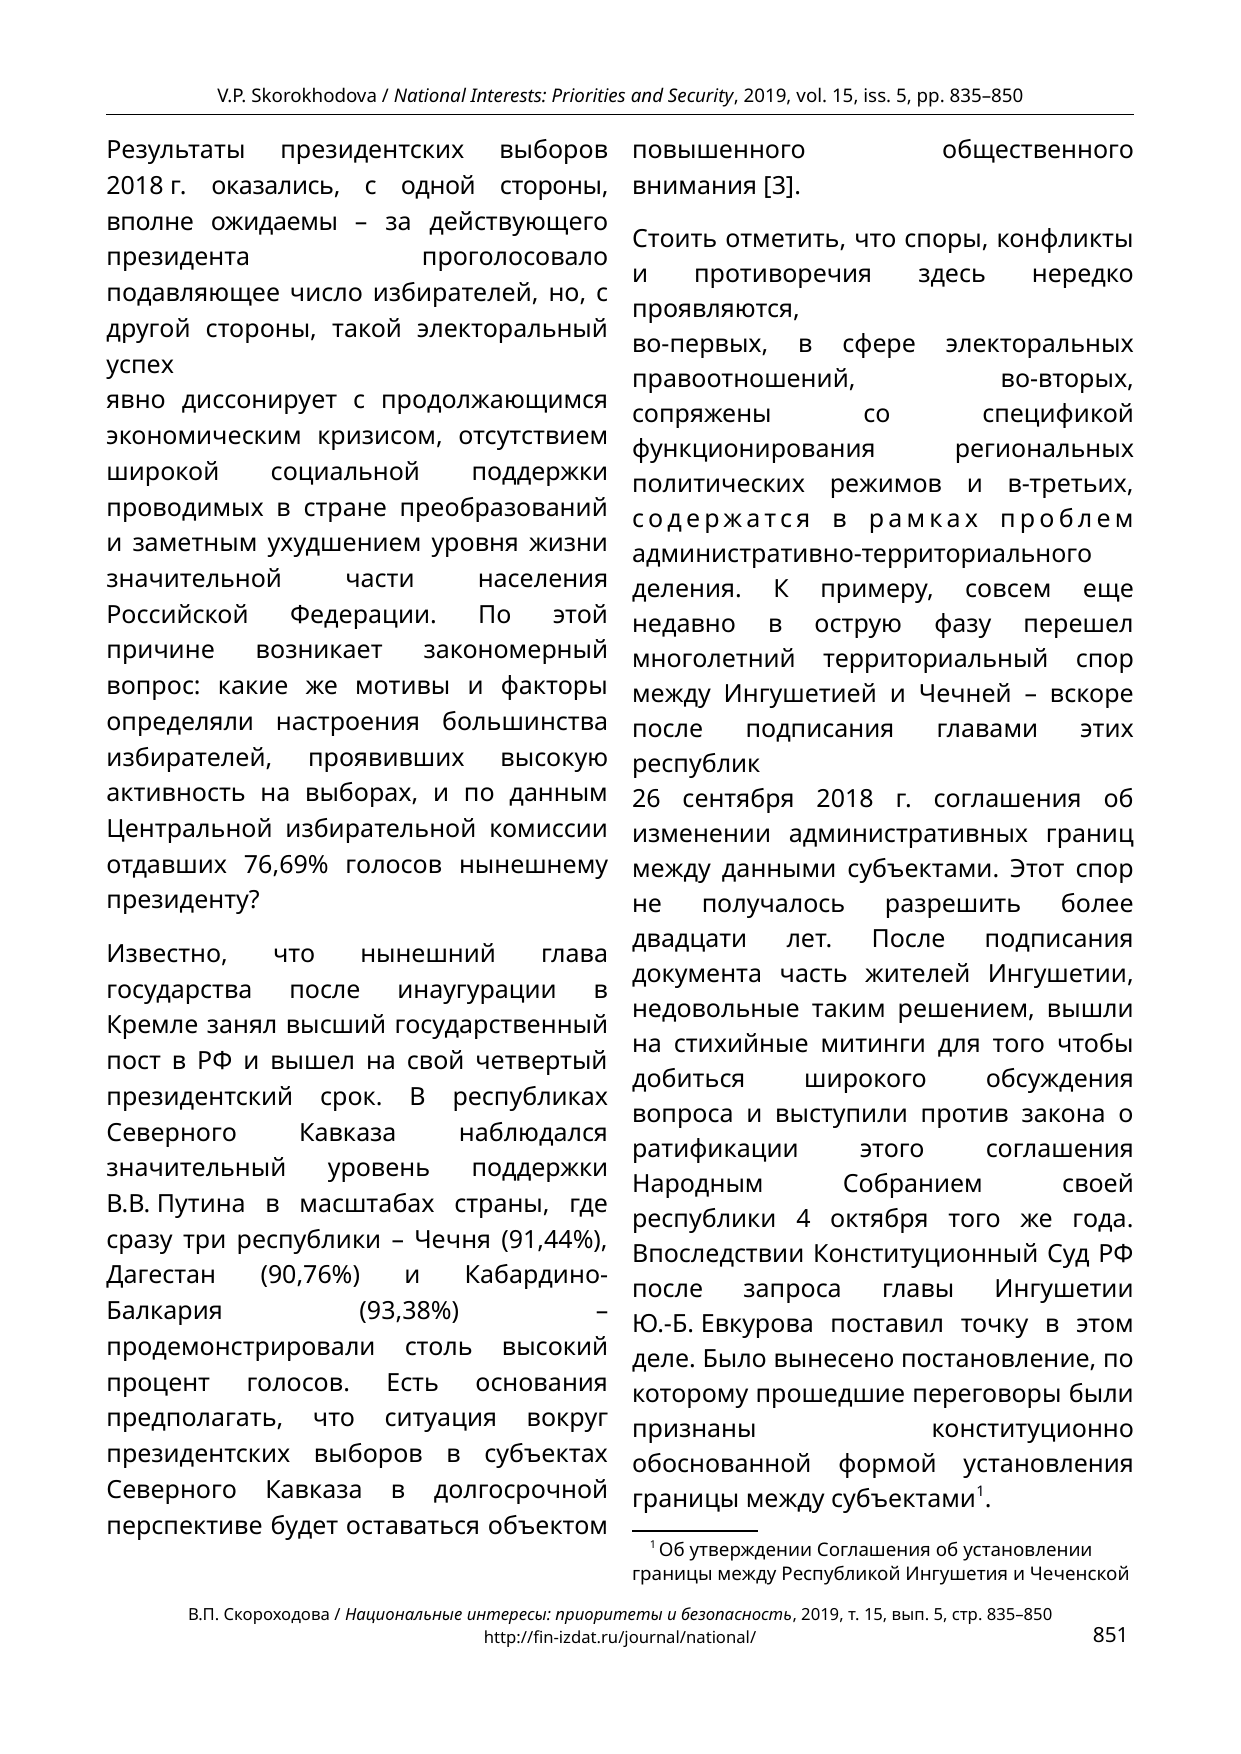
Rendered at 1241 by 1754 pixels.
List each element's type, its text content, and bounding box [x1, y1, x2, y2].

text Стоить отметить, что споры, конфликты и противоречия здесь нередко проявляются, во-первых, в сфере электоральных правоотношений, во-вторых, сопряжены со спецификой функционирования региональных политических режимов и в-третьих, содержатся в рамках проблем административно-территориального деления. К примеру, совсем еще недавно в острую фазу перешел многолетний территориальный спор между Ингушетией и Чечней – вскоре после подписания главами этих республик 26 сентября 2018 г. соглашения об изменении административных границ между данными субъектами. Этот спор не получалось разрешить более двадцати лет. После подписания документа часть жителей Ингушетии, недовольные таким решением, вышли на стихийные митинги для того чтобы добиться широкого обсуждения вопроса и выступили против закона о ратификации этого соглашения Народным Собранием своей республики 4 октября того же года. Впоследствии Конституционный Суд РФ после запроса главы Ингушетии Ю.-Б. Евкурова поставил точку в этом деле. Было вынесено постановление, по которому прошедшие переговоры были признаны конституционно обоснованной формой установления границы между субъектами. [632, 221, 1134, 1515]
text Результаты президентских выборов 2018 г. оказались, с одной стороны, вполне ожидаемы – за действующего президента проголосовало подавляющее число избирателей, но, с другой стороны, такой электоральный успех явно диссонирует с продолжающимся экономическим кризисом, отсутствием широкой социальной поддержки проводимых в стране преобразований и заметным ухудшением уровня жизни значительной части населения Российской Федерации. По этой причине возникает закономерный вопрос: какие же мотивы и факторы определяли настроения большинства избирателей, проявивших высокую активность на выборах, и по данным Центральной избирательной комиссии отдавших 76,69% голосов нынешнему президенту? [106, 132, 608, 916]
text повышенного общественного внимания [3]. [632, 132, 1134, 202]
text Об утверждении Соглашения об установлении границы между Республикой Ингушетия и Чеченской [632, 1537, 1134, 1586]
text Известно, что нынешний глава государства после инаугурации в Кремле занял высший государственный пост в РФ и вышел на свой четвертый президентский срок. В республиках Северного Кавказа наблюдался значительный уровень поддержки В.В. Путина в масштабах страны, где сразу три республики – Чечня (91,44%), Дагестан (90,76%) и Кабардино-Балкария (93,38%) – продемонстрировали столь высокий процент голосов. Есть основания предполагать, что ситуация вокруг президентских выборов в субъектах Северного Кавказа в долгосрочной перспективе будет оставаться объектом [106, 936, 608, 1541]
